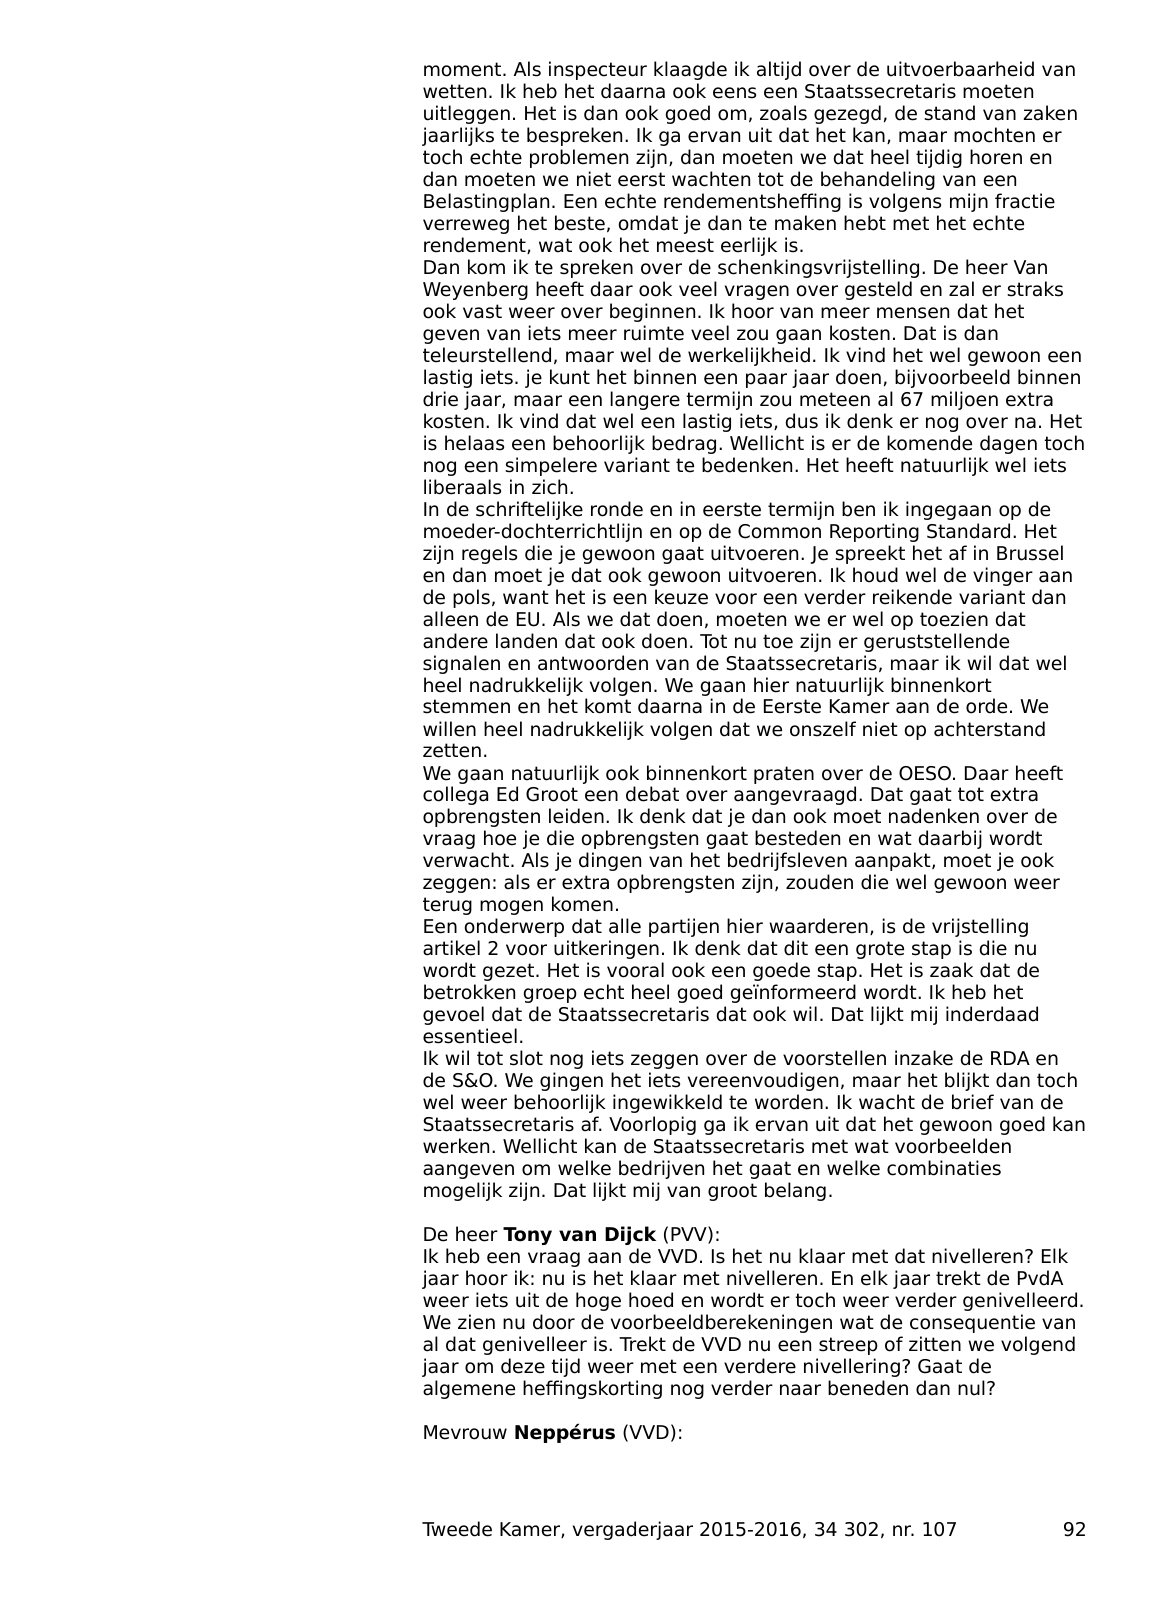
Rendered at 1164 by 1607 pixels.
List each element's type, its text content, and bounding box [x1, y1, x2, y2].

text Ik heb een vraag aan de VVD. Is het nu klaar met dat nivelleren? Elk jaar hoor ik: nu is het klaar met nivelleren. En elk jaar trekt de PvdA weer iets uit de hoge hoed en wordt er toch weer verder genivelleerd. We zien nu door de voorbeeldberekeningen wat de consequentie van al dat genivelleer is. Trekt de VVD nu een streep of zitten we volgend jaar om deze tijd weer met een verdere nivellering? Gaat de algemene heffingskorting nog verder naar beneden dan nul? [422, 1246, 1087, 1400]
text De heer Tony van Dijck (PVV): [422, 1224, 1087, 1246]
text In de schriftelijke ronde en in eerste termijn ben ik ingegaan op de moeder-dochterrichtlijn en op de Common Reporting Standard. Het zijn regels die je gewoon gaat uitvoeren. Je spreekt het af in Brussel en dan moet je dat ook gewoon uitvoeren. Ik houd wel de vinger aan de pols, want het is een keuze voor een verder reikende variant dan alleen de EU. Als we dat doen, moeten we er wel op toezien dat andere landen dat ook doen. Tot nu toe zijn er geruststellende signalen en antwoorden van de Staatssecretaris, maar ik wil dat wel heel nadrukkelijk volgen. We gaan hier natuurlijk binnenkort stemmen en het komt daarna in de Eerste Kamer aan de orde. We willen heel nadrukkelijk volgen dat we onszelf niet op achterstand zetten. [422, 499, 1087, 762]
text Dan kom ik te spreken over de schenkingsvrijstelling. De heer Van Weyenberg heeft daar ook veel vragen over gesteld en zal er straks ook vast weer over beginnen. Ik hoor van meer mensen dat het geven van iets meer ruimte veel zou gaan kosten. Dat is dan teleurstellend, maar wel de werkelijkheid. Ik vind het wel gewoon een lastig iets. je kunt het binnen een paar jaar doen, bijvoorbeeld binnen drie jaar, maar een langere termijn zou meteen al 67 miljoen extra kosten. Ik vind dat wel een lastig iets, dus ik denk er nog over na. Het is helaas een behoorlijk bedrag. Wellicht is er de komende dagen toch nog een simpelere variant te bedenken. Het heeft natuurlijk wel iets liberaals in zich. [422, 257, 1087, 499]
text moment. Als inspecteur klaagde ik altijd over de uitvoerbaarheid van wetten. Ik heb het daarna ook eens een Staatssecretaris moeten uitleggen. Het is dan ook goed om, zoals gezegd, de stand van zaken jaarlijks te bespreken. Ik ga ervan uit dat het kan, maar mochten er toch echte problemen zijn, dan moeten we dat heel tijdig horen en dan moeten we niet eerst wachten tot de behandeling van een Belastingplan. Een echte rendementsheffing is volgens mijn fractie verreweg het beste, omdat je dan te maken hebt met het echte rendement, wat ook het meest eerlijk is. [422, 59, 1087, 257]
text We gaan natuurlijk ook binnenkort praten over de OESO. Daar heeft collega Ed Groot een debat over aangevraagd. Dat gaat tot extra opbrengsten leiden. Ik denk dat je dan ook moet nadenken over de vraag hoe je die opbrengsten gaat besteden en wat daarbij wordt verwacht. Als je dingen van het bedrijfsleven aanpakt, moet je ook zeggen: als er extra opbrengsten zijn, zouden die wel gewoon weer terug mogen komen. [422, 762, 1087, 916]
text Een onderwerp dat alle partijen hier waarderen, is de vrijstelling artikel 2 voor uitkeringen. Ik denk dat dit een grote stap is die nu wordt gezet. Het is vooral ook een goede stap. Het is zaak dat de betrokken groep echt heel goed geïnformeerd wordt. Ik heb het gevoel dat de Staatssecretaris dat ook wil. Dat lijkt mij inderdaad essentieel. [422, 916, 1087, 1048]
text Mevrouw Neppérus (VVD): [422, 1422, 1087, 1444]
text Ik wil tot slot nog iets zeggen over de voorstellen inzake de RDA en de S&O. We gingen het iets vereenvoudigen, maar het blijkt dan toch wel weer behoorlijk ingewikkeld te worden. Ik wacht de brief van de Staatssecretaris af. Voorlopig ga ik ervan uit dat het gewoon goed kan werken. Wellicht kan de Staatssecretaris met wat voorbeelden aangeven om welke bedrijven het gaat en welke combinaties mogelijk zijn. Dat lijkt mij van groot belang. [422, 1048, 1087, 1202]
